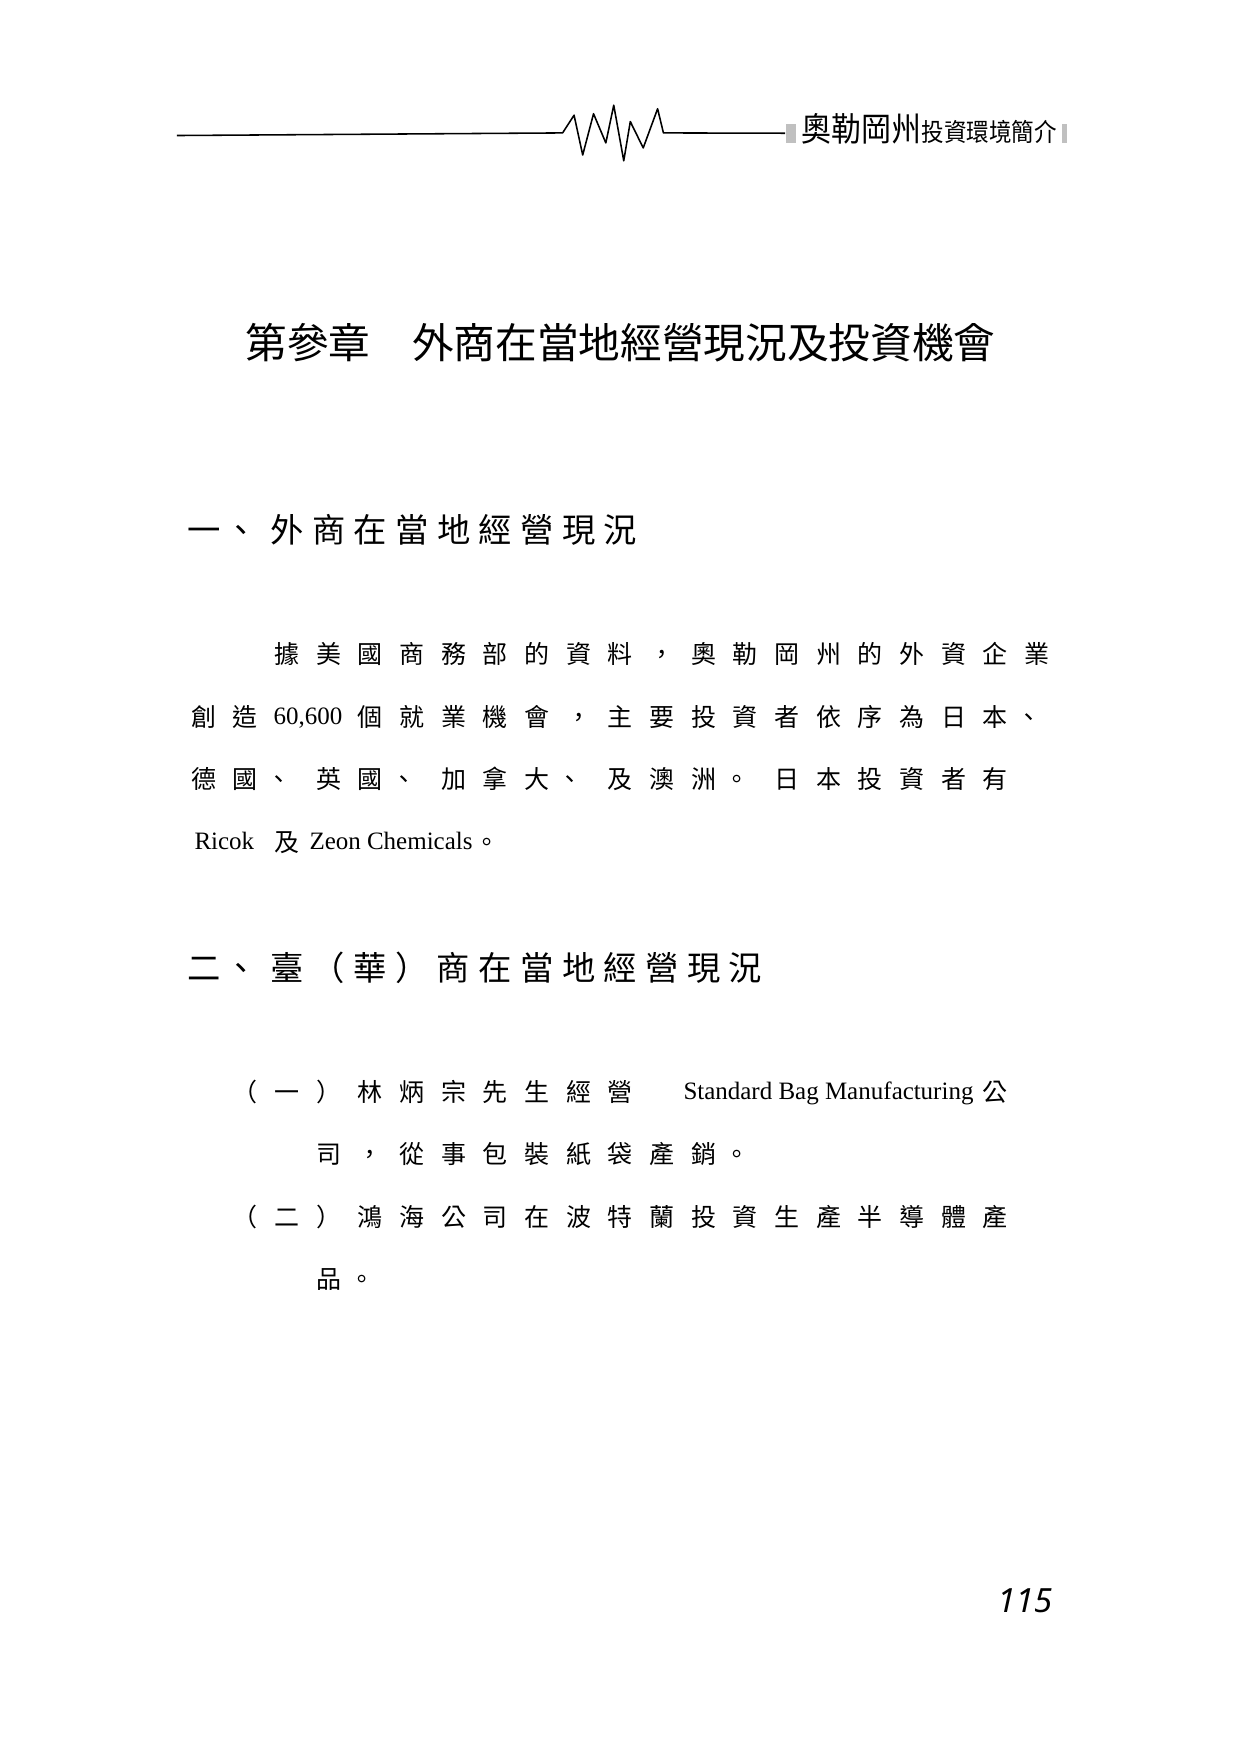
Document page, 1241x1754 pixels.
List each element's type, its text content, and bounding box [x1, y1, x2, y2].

text 據美國商務部的資料，奧勒岡州的外資企業創造60,600個就業機會，主要投資者依序為日本、德國、英國、加拿大、及澳洲。日本投資者有Ricok及Zeon Chemicals。 [183, 611, 1058, 861]
text （二）鴻海公司在波特蘭投資生產半導體產品。 [207, 1174, 1058, 1299]
text 第參章 外商在當地經營現況及投資機會 [183, 299, 1058, 361]
text 一、外商在當地經營現況 [183, 486, 1058, 549]
text （一）林炳宗先生經營 Standard Bag Manufacturing公司，從事包裝紙袋產銷。 [207, 1049, 1058, 1174]
text 二、臺（華）商在當地經營現況 [183, 924, 1058, 986]
